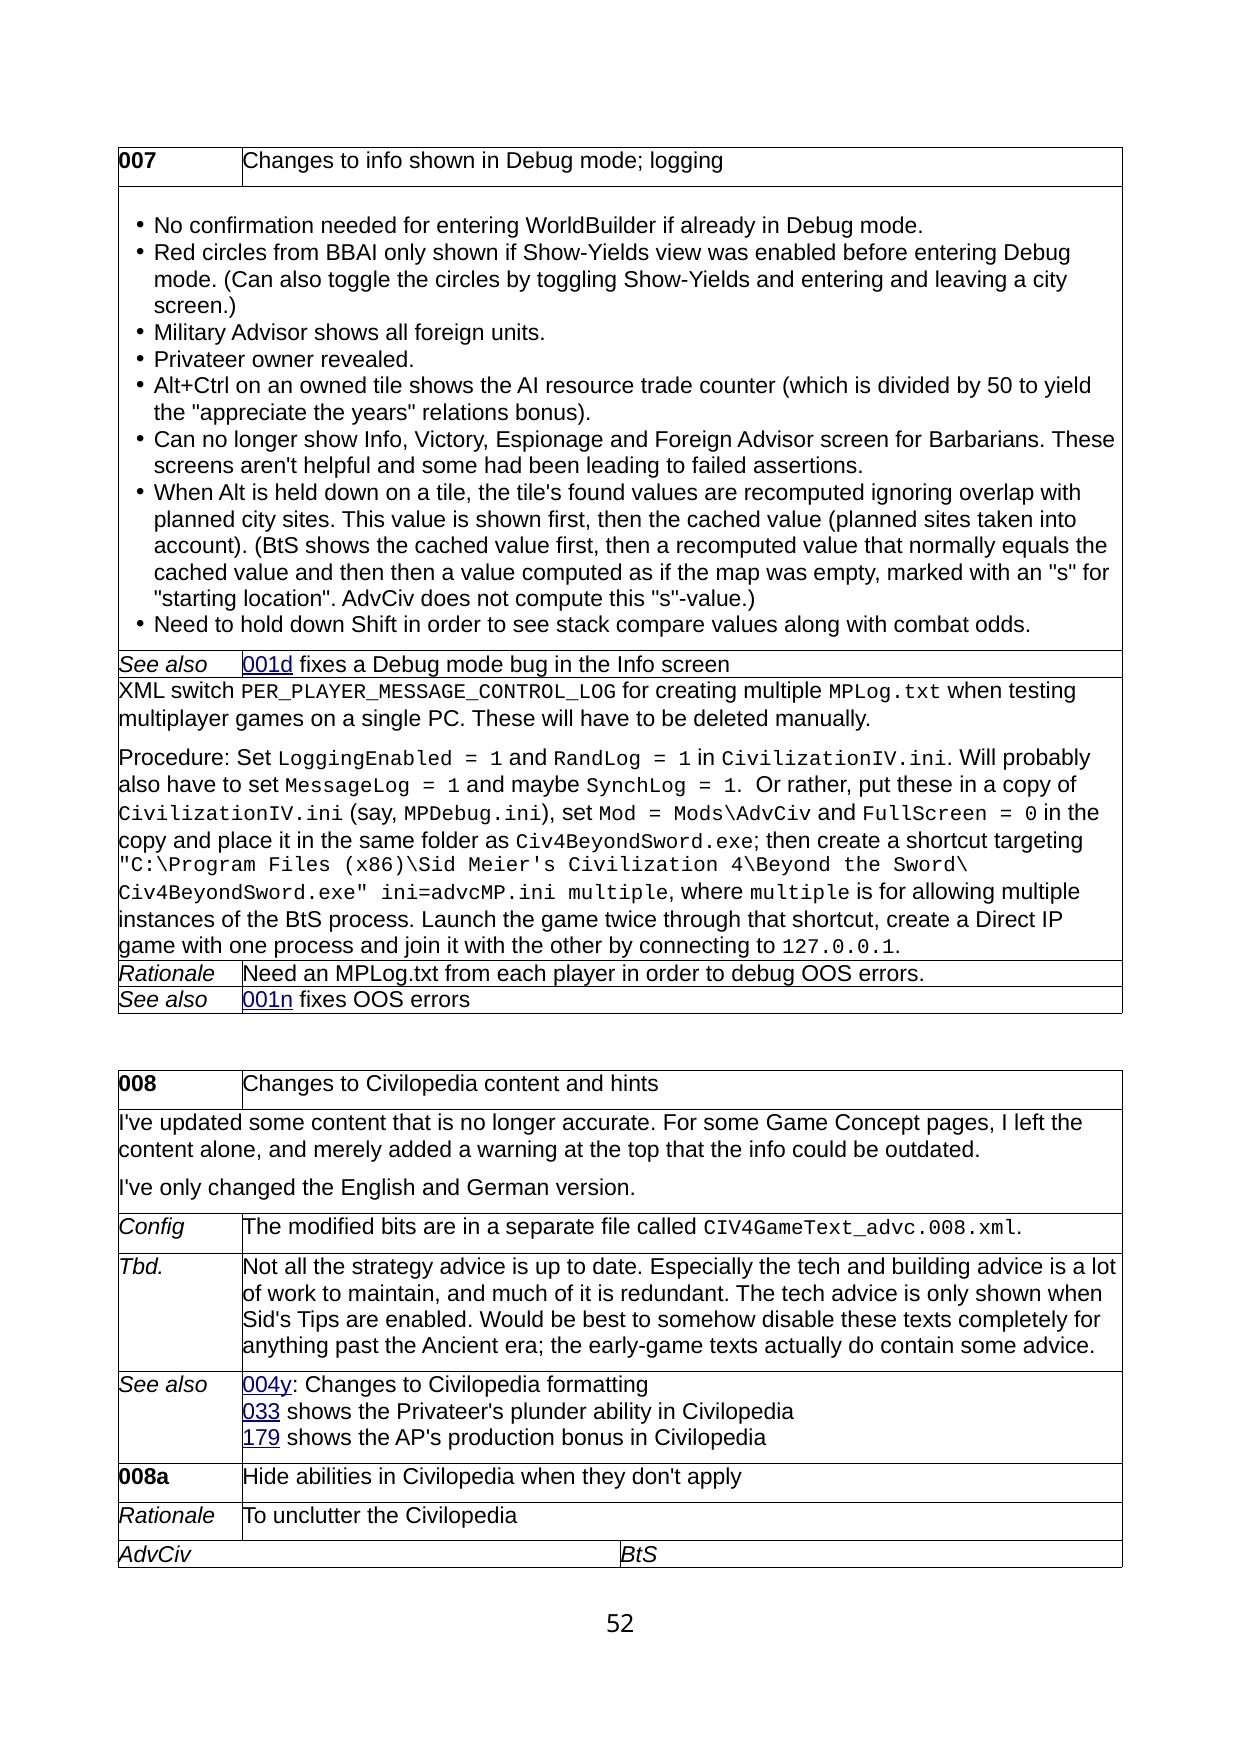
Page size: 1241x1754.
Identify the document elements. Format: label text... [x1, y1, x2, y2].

table_cell Rationale [119, 961, 242, 986]
table_cell See also [119, 987, 242, 1013]
table_header Changes to Civilopedia content and hints [243, 1071, 1122, 1109]
table_cell 001n fixes OOS errors [243, 987, 1122, 1013]
table_cell Config [119, 1214, 242, 1253]
table_cell See also [119, 1372, 242, 1463]
table_cell AdvCiv [119, 1541, 620, 1567]
table_header Changes to info shown in Debug mode; logging [243, 148, 1122, 186]
table_cell The modified bits are in a separate file called CIV4GameText_advc.008.xml. [243, 1214, 1122, 1253]
table_cell 004y: Changes to Civilopedia formatting 033 shows the Privateer's plunder ability in Civilopedia 179 shows the AP's production bonus in Civilopedia [243, 1372, 1122, 1463]
table_cell 008a [119, 1464, 242, 1502]
table_cell To unclutter the Civilopedia [243, 1503, 1122, 1540]
table_cell Not all the strategy advice is up to date. Especially the tech and building advice is a lot of work to maintain, and much of it is redundant. The tech advice is only shown when Sid's Tips are enabled. Would be best to somehow disable these texts completely for anything past the Ancient era; the early-game texts actually do contain some advice. [243, 1254, 1122, 1371]
table_header 007 [119, 148, 242, 186]
table_cell XML switch PER_PLAYER_MESSAGE_CONTROL_LOG for creating multiple MPLog.txt when testing multiplayer games on a single PC. These will have to be deleted manually. Procedure: Set LoggingEnabled = 1 and RandLog = 1 in CivilizationIV.ini. Will probably also have to set MessageLog = 1 and maybe SynchLog = 1. Or rather, put these in a copy of CivilizationIV.ini (say, MPDebug.ini), set Mod = Mods\AdvCiv and FullScreen = 0 in the copy and place it in the same folder as Civ4BeyondSword.exe; then create a shortcut targeting "C:\Program Files (x86)\Sid Meier's Civilization 4\Beyond the Sword\Civ4BeyondSword.exe" ini=advcMP.ini multiple, where multiple is for allowing multiple instances of the BtS process. Launch the game twice through that shortcut, create a Direct IP game with one process and join it with the other by connecting to 127.0.0.1. [119, 678, 1122, 960]
table_cell 001d fixes a Debug mode bug in the Info screen [243, 651, 1122, 677]
table_cell Need an MPLog.txt from each player in order to debug OOS errors. [243, 961, 1122, 986]
table_cell Rationale [119, 1503, 242, 1540]
table_cell No confirmation needed for entering WorldBuilder if already in Debug mode. Red circles from BBAI only shown if Show-Yields view was enabled before entering Debug mode. (Can also toggle the circles by toggling Show-Yields and entering and leaving a city screen.) Military Advisor shows all foreign units. Privateer owner revealed. Alt+Ctrl on an owned tile shows the AI resource trade counter (which is divided by 50 to yield the "appreciate the years" relations bonus). Can no longer show Info, Victory, Espionage and Foreign Advisor screen for Barbarians. These screens aren't helpful and some had been leading to failed assertions. When Alt is held down on a tile, the tile's found values are recomputed ignoring overlap with planned city sites. This value is shown first, then the cached value (planned sites taken into account). (BtS shows the cached value first, then a recomputed value that normally equals the cached value and then then a value computed as if the map was empty, marked with an "s" for "starting location". AdvCiv does not compute this "s"-value.) Need to hold down Shift in order to see stack compare values along with combat odds. [119, 187, 1122, 650]
table_cell Hide abilities in Civilopedia when they don't apply [243, 1464, 1122, 1502]
table_cell See also [119, 651, 242, 677]
table_cell Tbd. [119, 1254, 242, 1371]
table_cell BtS [621, 1541, 1122, 1567]
table_header 008 [119, 1071, 242, 1109]
table_cell I've updated some content that is no longer accurate. For some Game Concept pages, I left the content alone, and merely added a warning at the top that the info could be outdated. I've only changed the English and German version. [119, 1110, 1122, 1213]
